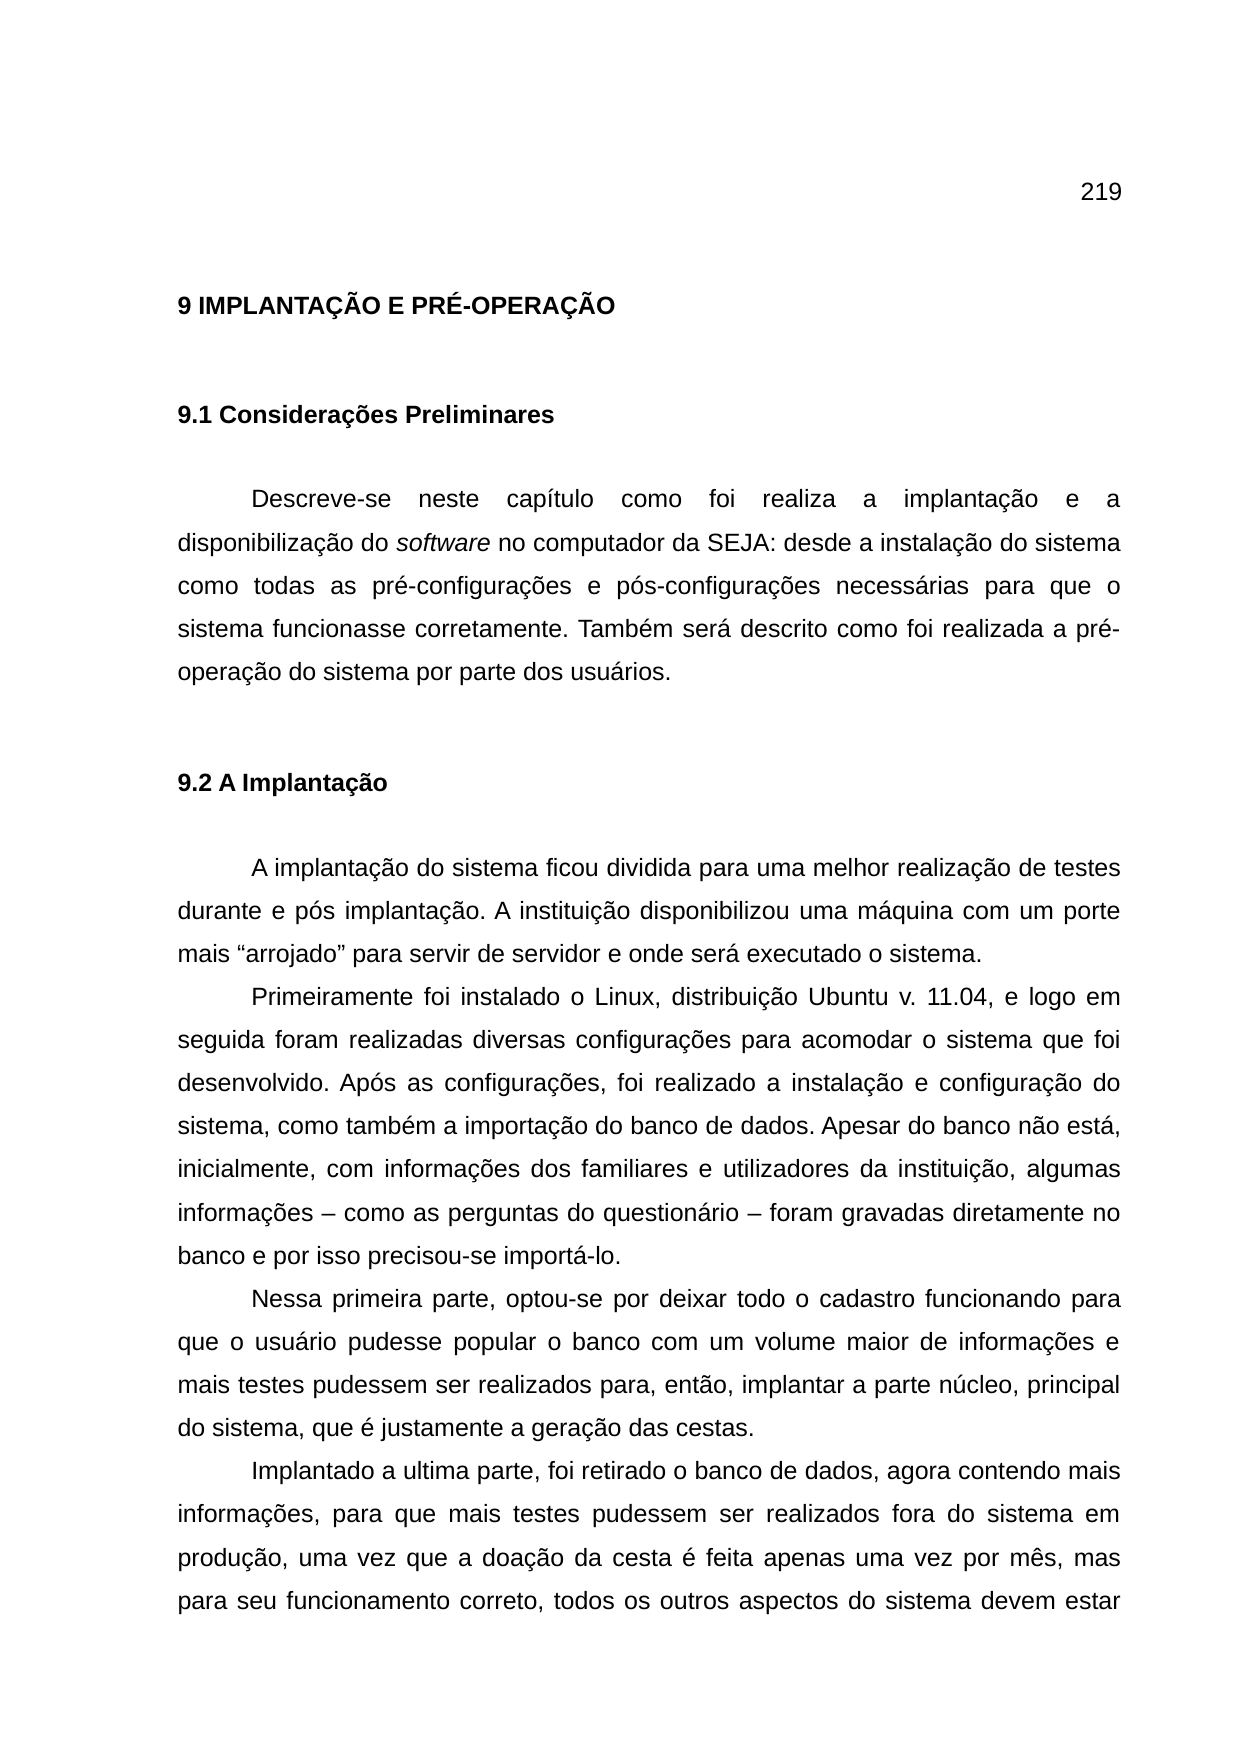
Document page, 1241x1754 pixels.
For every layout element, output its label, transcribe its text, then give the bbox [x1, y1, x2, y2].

text A implantação do sistema ficou dividida para uma melhor realização de testes durante e pós implantação. A instituição disponibilizou uma máquina com um porte mais “arrojado” para servir de servidor e onde será executado o sistema. [177, 853, 1122, 968]
text Nessa primeira parte, optou-se por deixar todo o cadastro funcionando para que o usuário pudesse popular o banco com um volume maior de informações e mais testes pudessem ser realizados para, então, implantar a parte núcleo, principal do sistema, que é justamente a geração das cestas. [177, 1284, 1122, 1442]
subtitle 9.2 A Implantação [177, 768, 1122, 797]
text Descreve-se neste capítulo como foi realiza a implantação e a disponibilização do software no computador da SEJA: desde a instalação do sistema como todas as pré-configurações e pós-configurações necessárias para que o sistema funcionasse corretamente. Também será descrito como foi realizada a pré-operação do sistema por parte dos usuários. [177, 484, 1122, 686]
text Primeiramente foi instalado o Linux, distribuição Ubuntu v. 11.04, e logo em seguida foram realizadas diversas configurações para acomodar o sistema que foi desenvolvido. Após as configurações, foi realizado a instalação e configuração do sistema, como também a importação do banco de dados. Apesar do banco não está, inicialmente, com informações dos familiares e utilizadores da instituição, algumas informações – como as perguntas do questionário – foram gravadas diretamente no banco e por isso precisou-se importá-lo. [177, 982, 1122, 1269]
subtitle 9 IMPLANTAÇÃO E PRÉ-OPERAÇÃO [177, 291, 1122, 319]
subtitle 9.1 Considerações Preliminares [177, 400, 1122, 429]
text Implantado a ultima parte, foi retirado o banco de dados, agora contendo mais informações, para que mais testes pudessem ser realizados fora do sistema em produção, uma vez que a doação da cesta é feita apenas uma vez por mês, mas para seu funcionamento correto, todos os outros aspectos do sistema devem estar [177, 1456, 1122, 1614]
